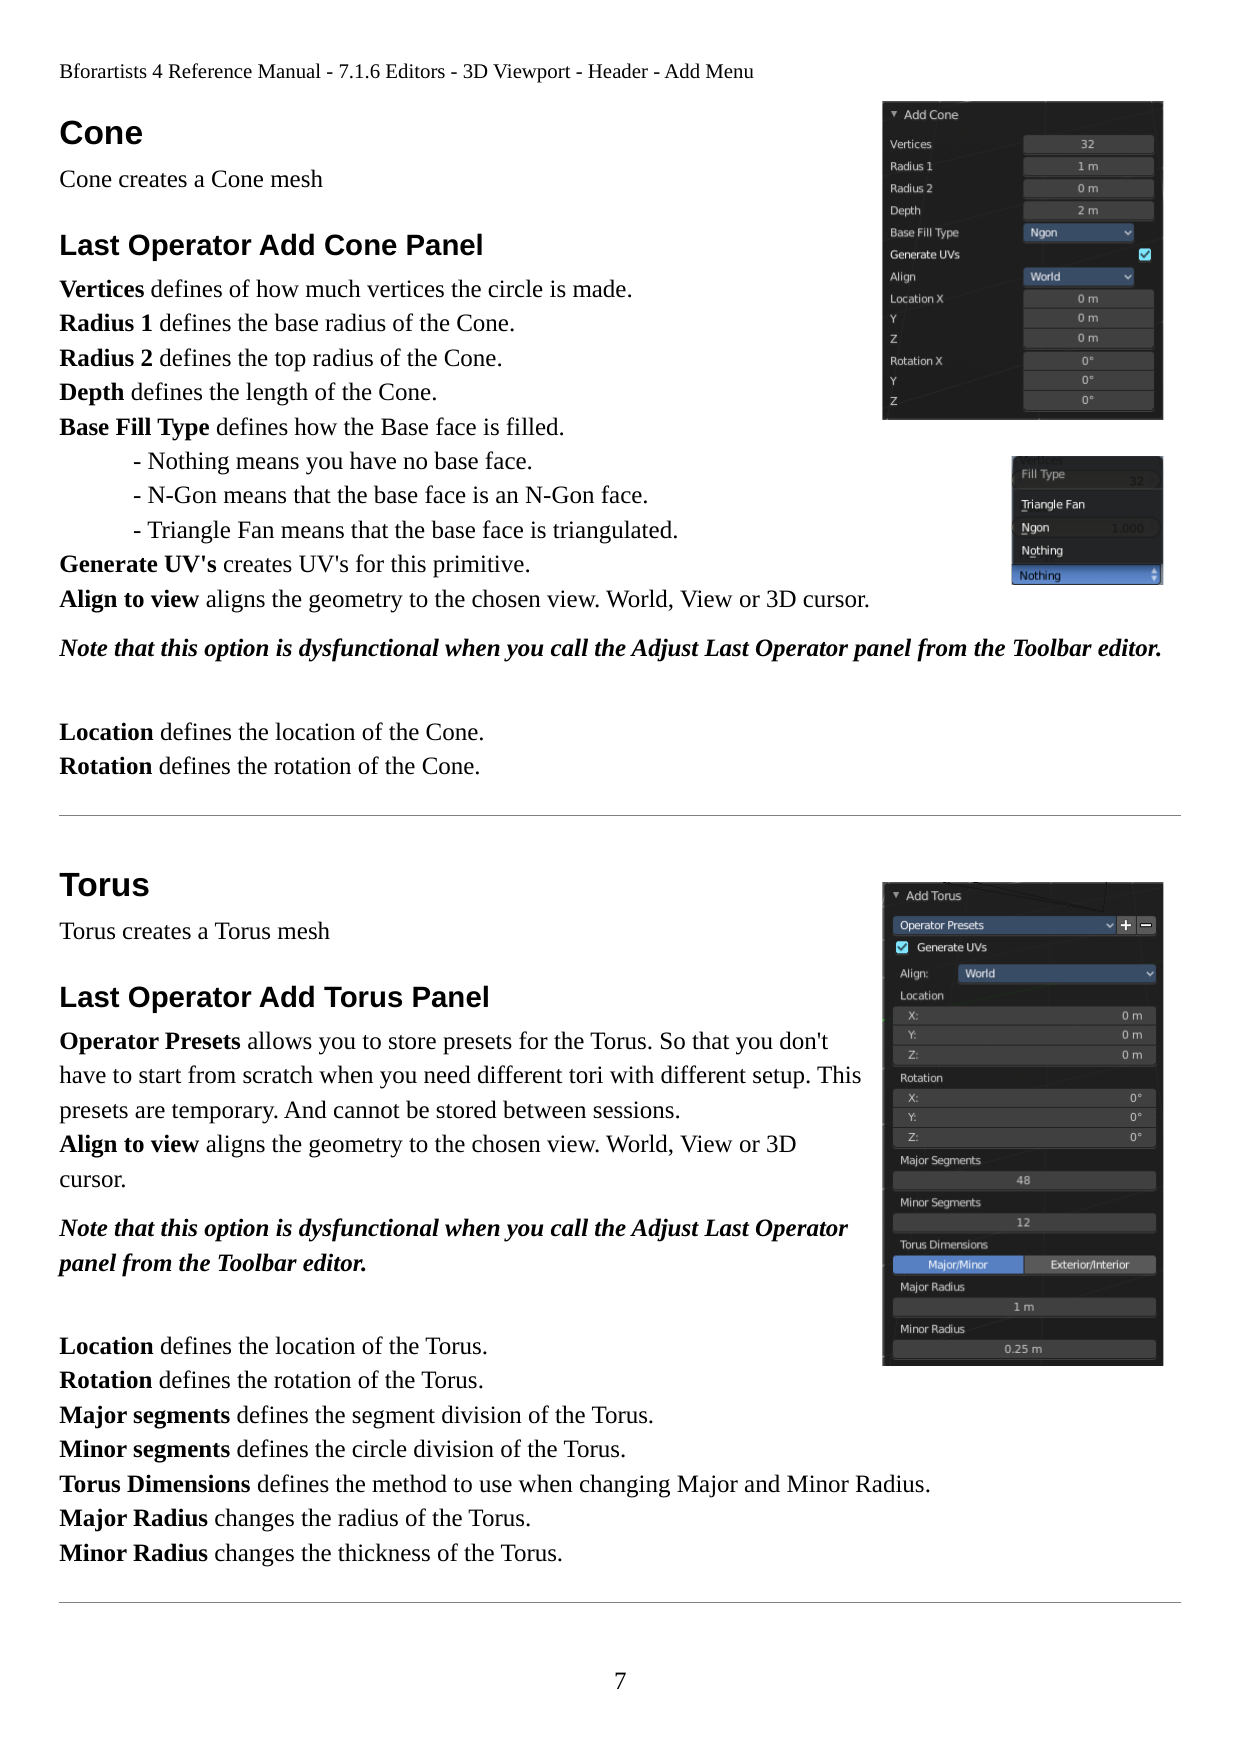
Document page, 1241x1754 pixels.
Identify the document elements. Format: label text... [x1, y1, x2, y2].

subtitle [1164, 227, 1181, 261]
text Vertices defines of how much vertices the circle is made. Radius 1 defines the base radius of the Cone. Radius 2 defines the top radius of the Cone. Depth defines the length of the Cone. Base Fill Type defines how the Base face is filled. - Nothing means you have no base face. - N-Gon means that the base face is an N-Gon face. - Triangle Fan means that the base face is triangulated. Generate UV's creates UV's for this primitive. Align to view aligns the geometry to the chosen view. World, View or 3D cursor. [59, 274, 1181, 613]
text Cone creates a Cone mesh [59, 164, 882, 192]
text Torus creates a Torus mesh [59, 916, 882, 945]
picture [882, 101, 1164, 420]
subtitle Last Operator Add Cone Panel [59, 227, 882, 261]
text Location defines the location of the Cone. Rotation defines the rotation of the Cone. [59, 682, 1181, 780]
subtitle Torus [59, 865, 1181, 904]
text Operator Presets allows you to store presets for the Torus. So that you don't have to start from scratch when you need different tori with different setup. This presets are temporary. And cannot be stored between sessions. Align to view aligns the geometry to the chosen view. World, View or 3D cursor. [59, 1026, 882, 1193]
subtitle [1164, 113, 1181, 151]
text Note that this option is dysfunctional when you call the Adjust Last Operator panel from the Toolbar editor. [59, 633, 1181, 662]
subtitle Cone [59, 113, 882, 151]
subtitle Last Operator Add Torus Panel [59, 980, 882, 1014]
picture [1011, 456, 1164, 585]
picture [882, 882, 1164, 1366]
text Note that this option is dysfunctional when you call the Adjust Last Operator panel from the Toolbar editor. [59, 1213, 882, 1276]
text Location defines the location of the Torus. Rotation defines the rotation of the Torus. Major segments defines the segment division of the Torus. Minor segments defines the circle division of the Torus. Torus Dimensions defines the method to use when changing Major and Minor Radius. Major Radius changes the radius of the Torus. Minor Radius changes the thickness of the Torus. [59, 1297, 1181, 1567]
